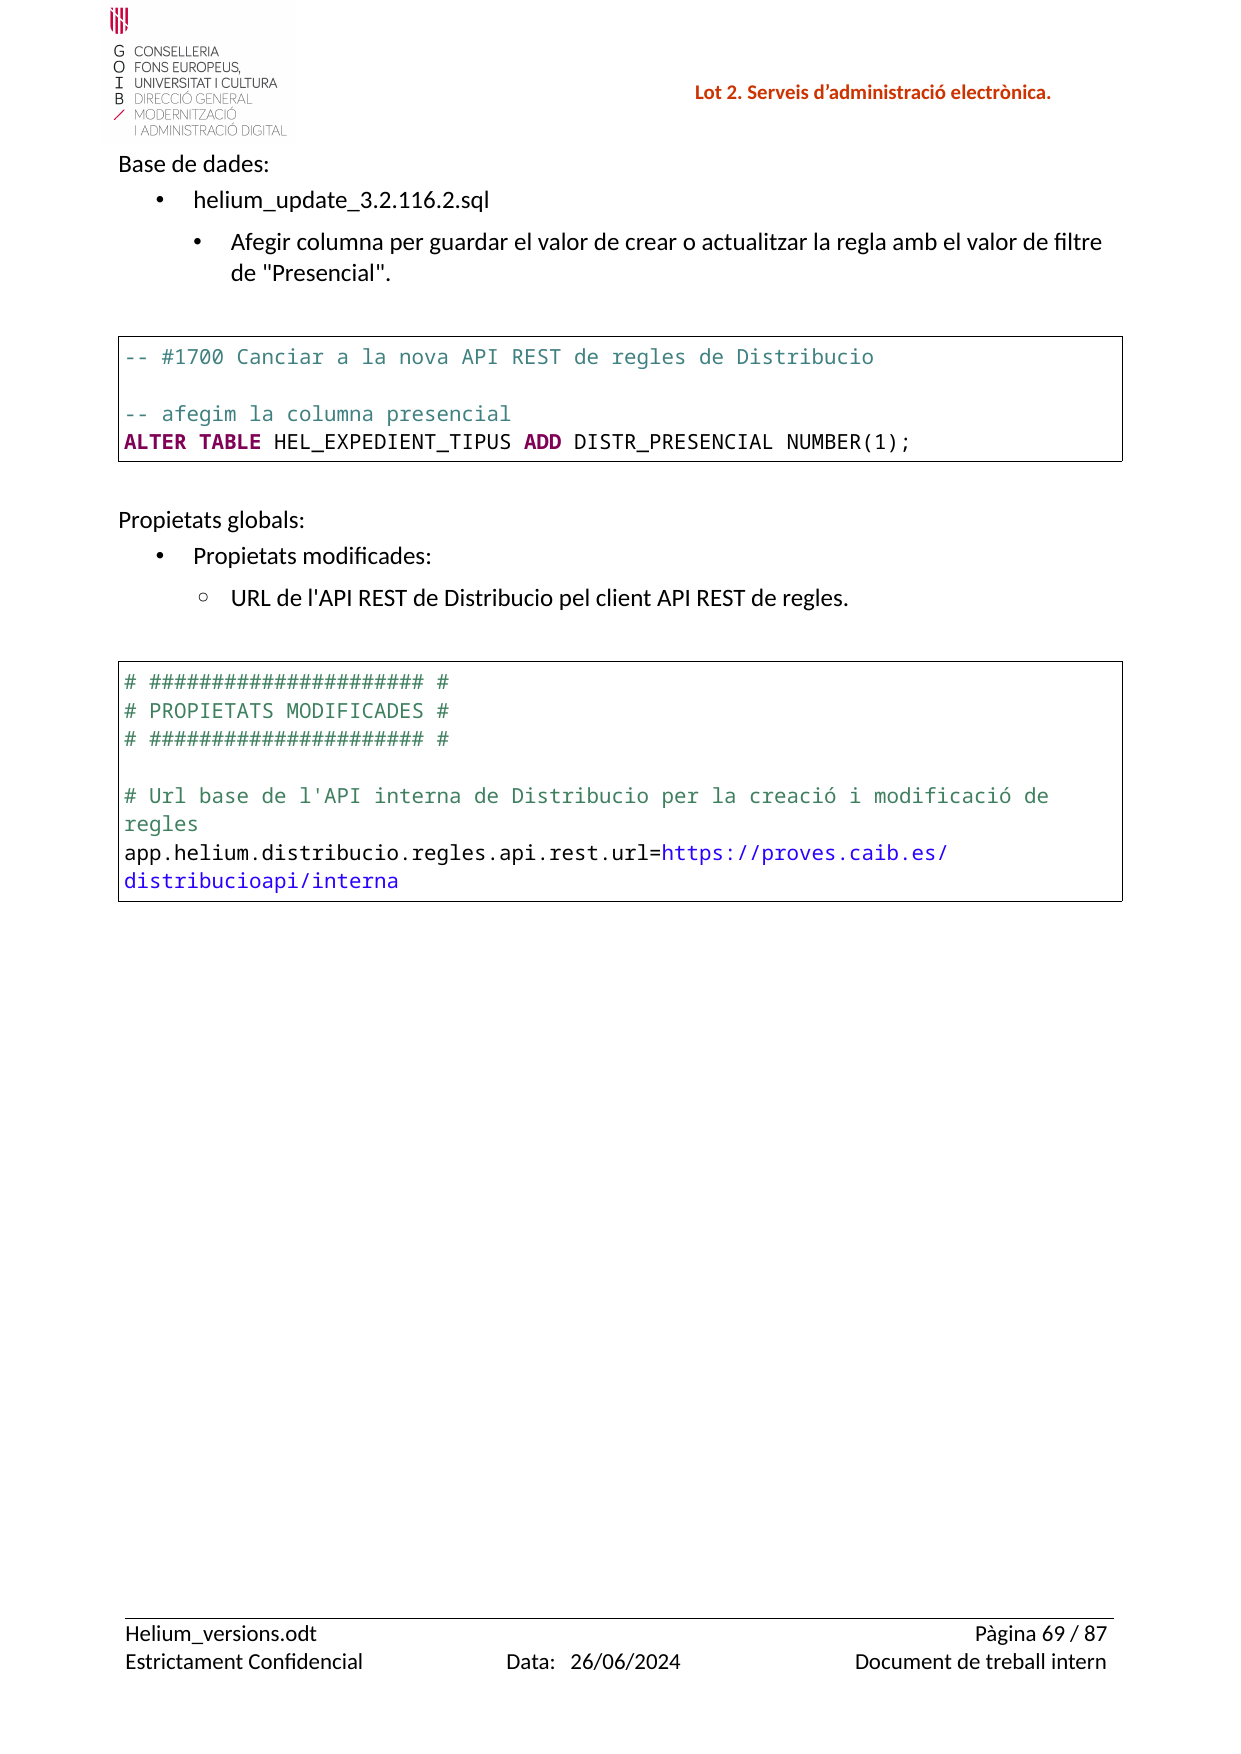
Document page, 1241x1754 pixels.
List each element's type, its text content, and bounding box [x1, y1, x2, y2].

table_header -- #1700 Canciar a la nova API REST de regles de Distribucio -- afegim la columna presencial ALTER TABLE HEL_EXPEDIENT_TIPUS ADD DISTR_PRESENCIAL NUMBER(1); [119, 337, 1122, 461]
list Afegir columna per guardar el valor de crear o actualitzar la regla amb el valor de filtre de "Presencial". [193, 227, 1122, 288]
picture [100, 0, 297, 144]
list URL de l'API REST de Distribucio pel client API REST de regles. [193, 583, 1122, 613]
table_header # ###################### # # PROPIETATS MODIFICADES # # ###################### # # Url base de l'API interna de Distribucio per la creació i modificació de regles app.helium.distribucio.regles.api.rest.url=https://proves.caib.es/distribucioapi/interna [119, 662, 1122, 901]
text Propietats globals: [118, 504, 1122, 534]
text Base de dades: [118, 148, 1122, 178]
list Propietats modificades: [156, 540, 1122, 571]
list helium_update_3.2.116.2.sql [156, 184, 1122, 215]
